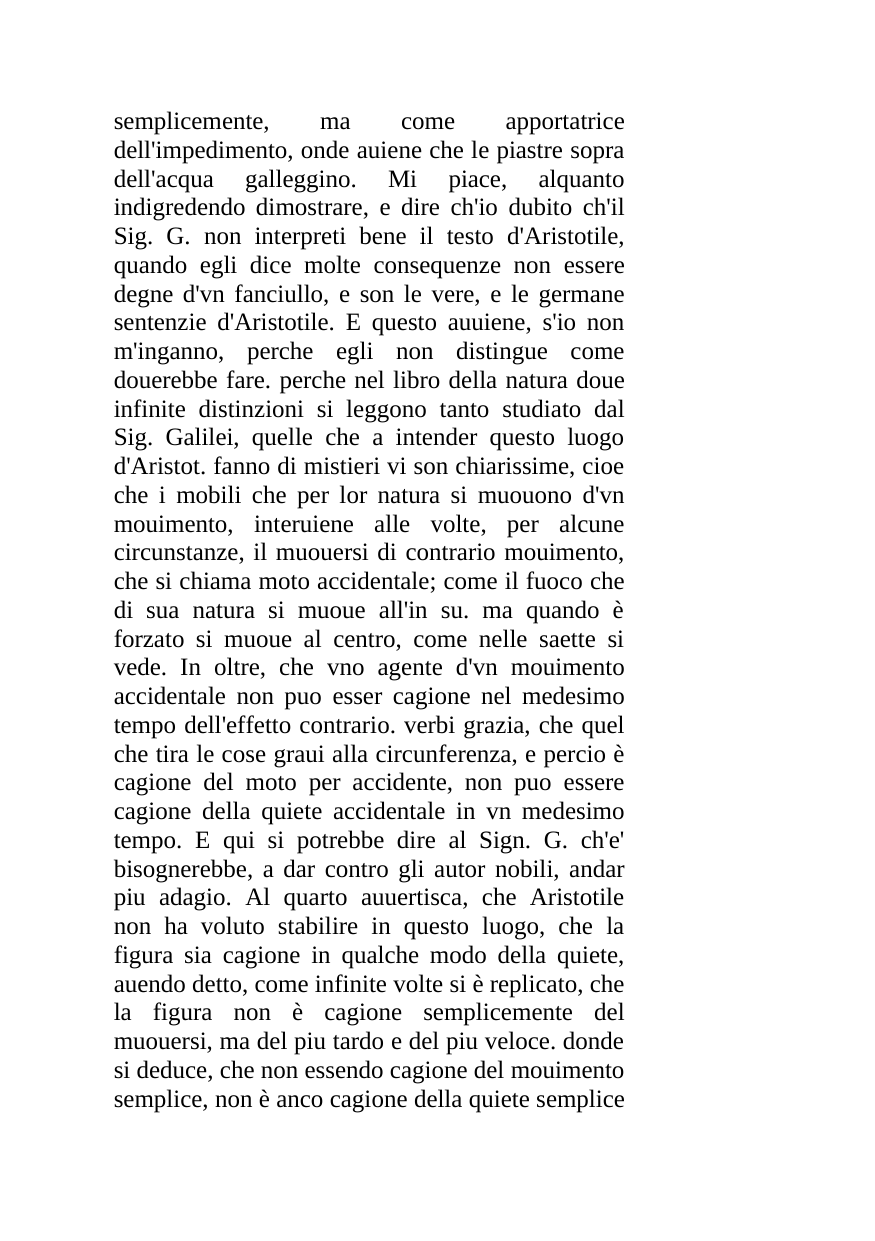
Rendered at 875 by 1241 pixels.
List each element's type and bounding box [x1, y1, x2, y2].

table_cell [632, 106, 768, 1112]
